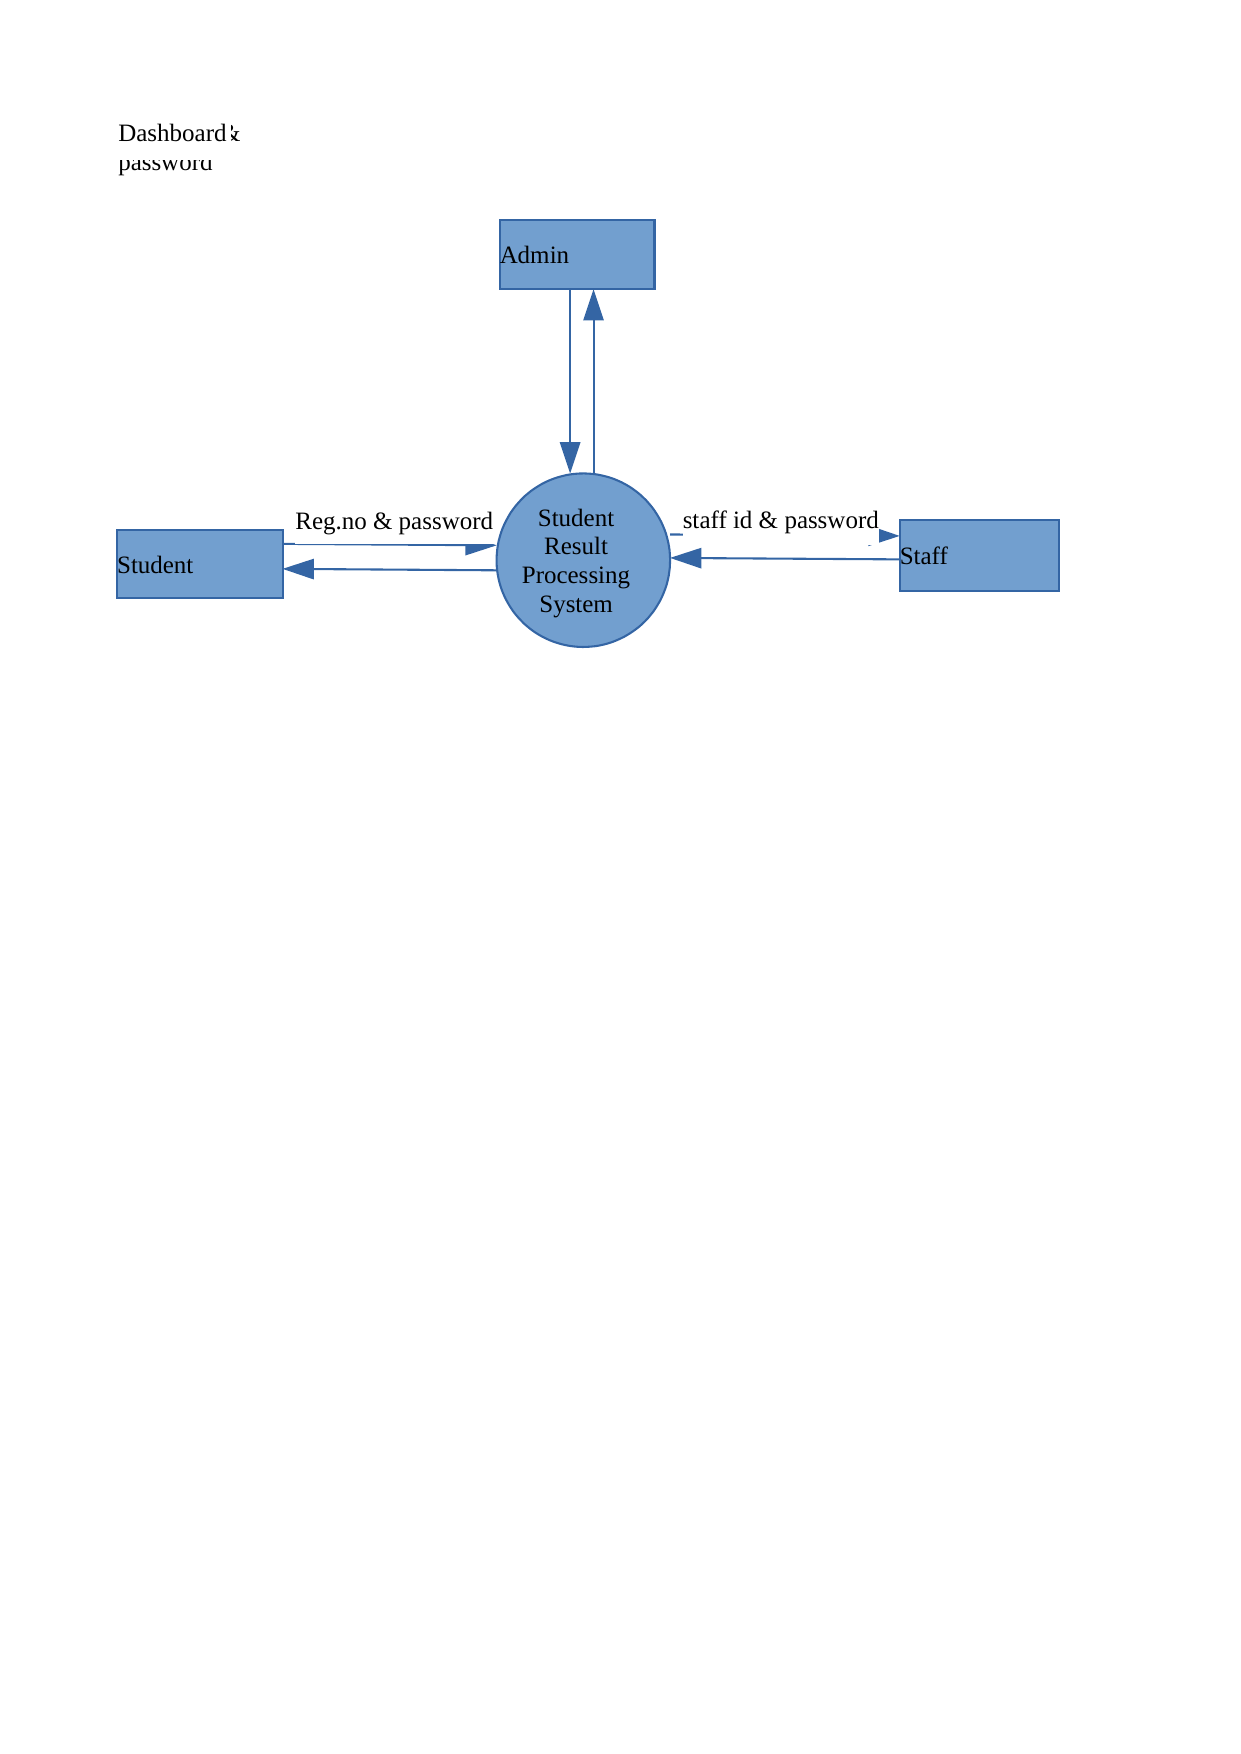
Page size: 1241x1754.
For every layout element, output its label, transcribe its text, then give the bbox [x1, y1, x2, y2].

text staff id & password [683, 505, 879, 533]
text Admin Id & password [118, 118, 254, 176]
text Reg.no & password [295, 506, 497, 535]
text Dashboard [118, 118, 231, 147]
